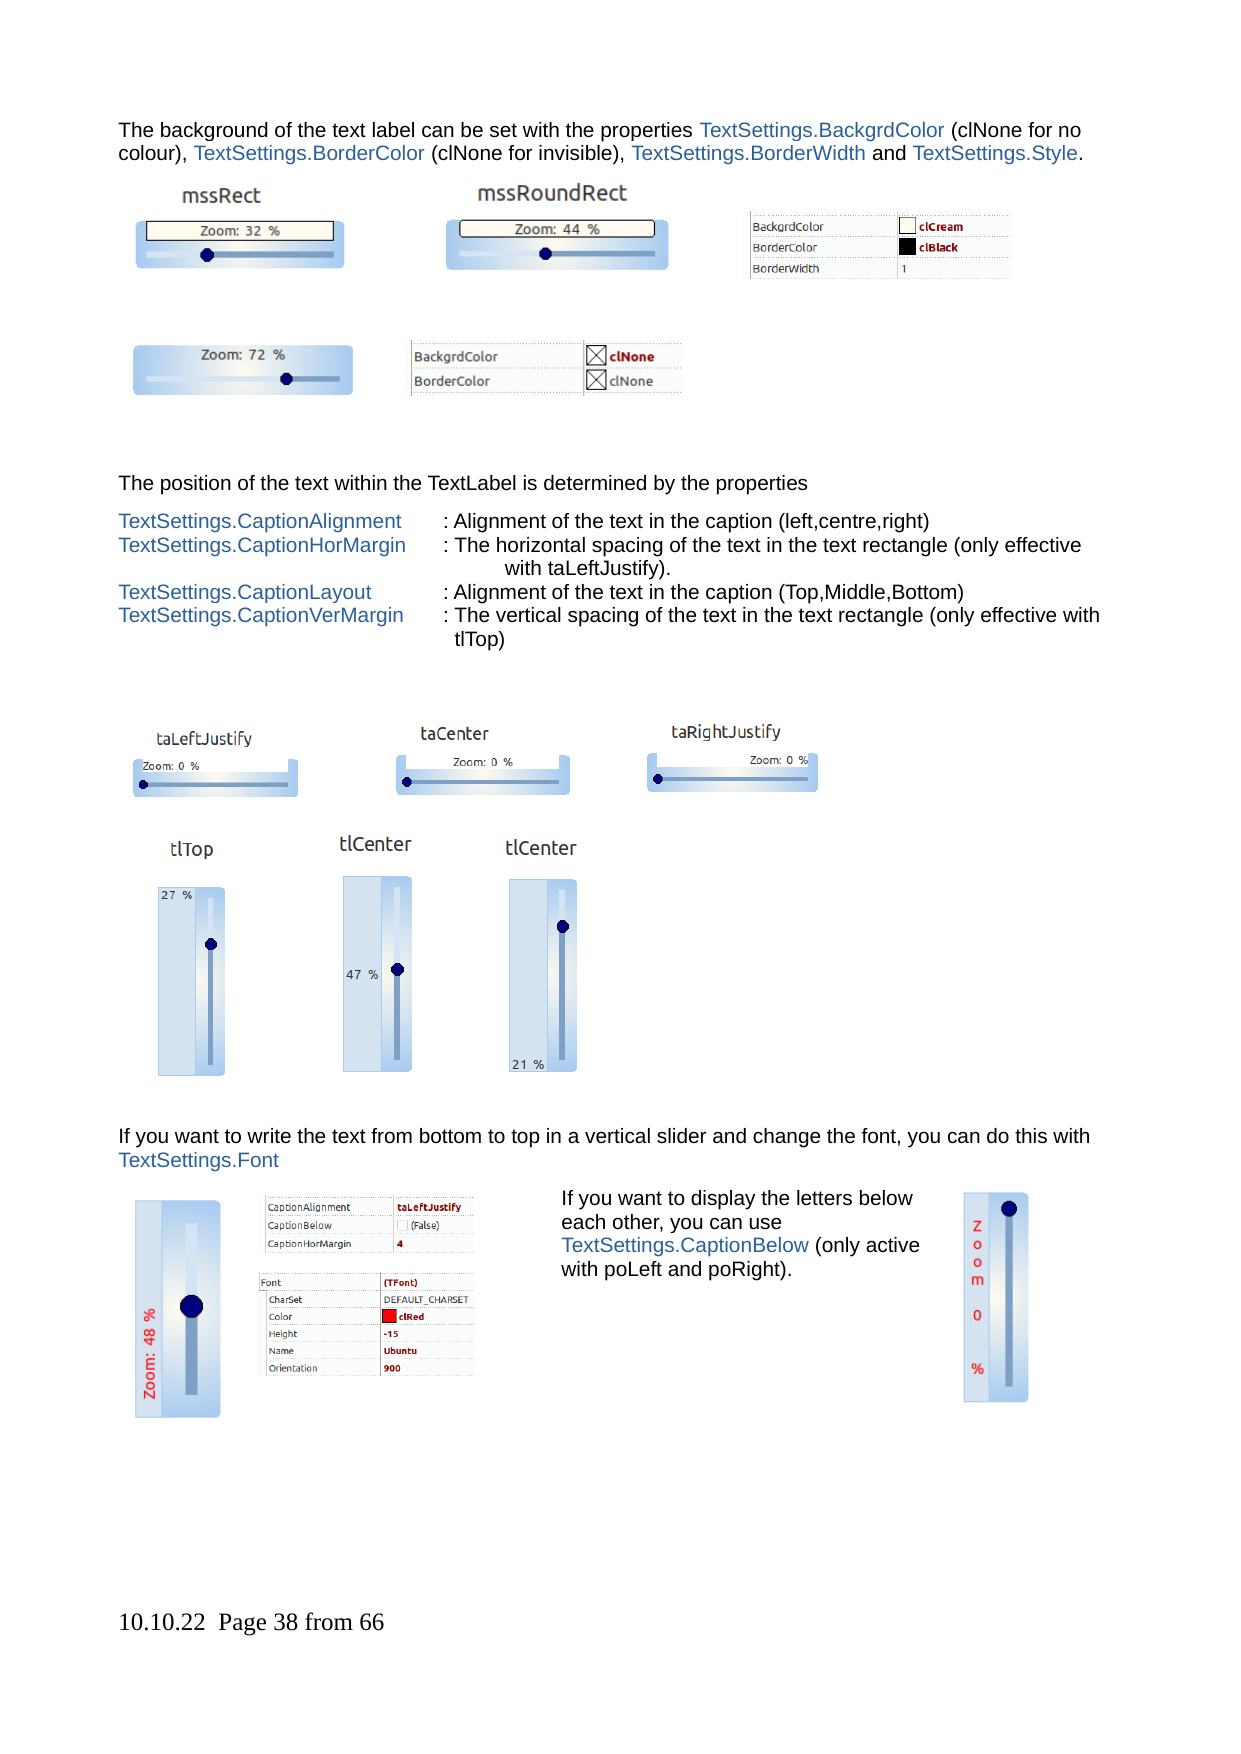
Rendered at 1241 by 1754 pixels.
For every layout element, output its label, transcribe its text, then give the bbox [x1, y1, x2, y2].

picture [742, 211, 1011, 279]
picture [257, 1272, 475, 1376]
picture [385, 718, 579, 797]
picture [404, 340, 683, 396]
picture [117, 185, 362, 282]
picture [327, 829, 422, 1089]
picture [949, 1182, 1041, 1417]
picture [136, 827, 245, 1091]
picture [121, 1183, 238, 1433]
text The background of the text label can be set with the properties TextSettings.BackgrdColor (clNone for no colour), TextSettings.BorderColor (clNone for invisible), TextSettings.BorderWidth and TextSettings.Style. [118, 118, 1122, 165]
picture [115, 720, 312, 803]
text If you want to write the text from bottom to top in a vertical slider and change the font, you can do this with TextSettings.Font [118, 1125, 1122, 1172]
text TextSettings.CaptionAlignment : Alignment of the text in the caption (left,centre,right) TextSettings.CaptionHorMargin : The horizontal spacing of the text in the text rectangle (only effective with taLeftJustify). TextSettings.CaptionLayout : Alignment of the text in the caption (Top,Middle,Bottom) TextSettings.CaptionVerMargin : The vertical spacing of the text in the text rectangle (only effective with tlTop) [118, 509, 1122, 651]
picture [633, 716, 834, 799]
text If you want to display the letters below each other, you can use TextSettings.CaptionBelow (only active with poLeft and poRight). [238, 1187, 949, 1305]
picture [494, 830, 589, 1086]
picture [426, 174, 684, 280]
text The position of the text within the TextLabel is determined by the properties [118, 471, 1122, 495]
picture [121, 332, 363, 405]
text [1041, 1187, 1122, 1305]
picture [257, 1195, 474, 1253]
